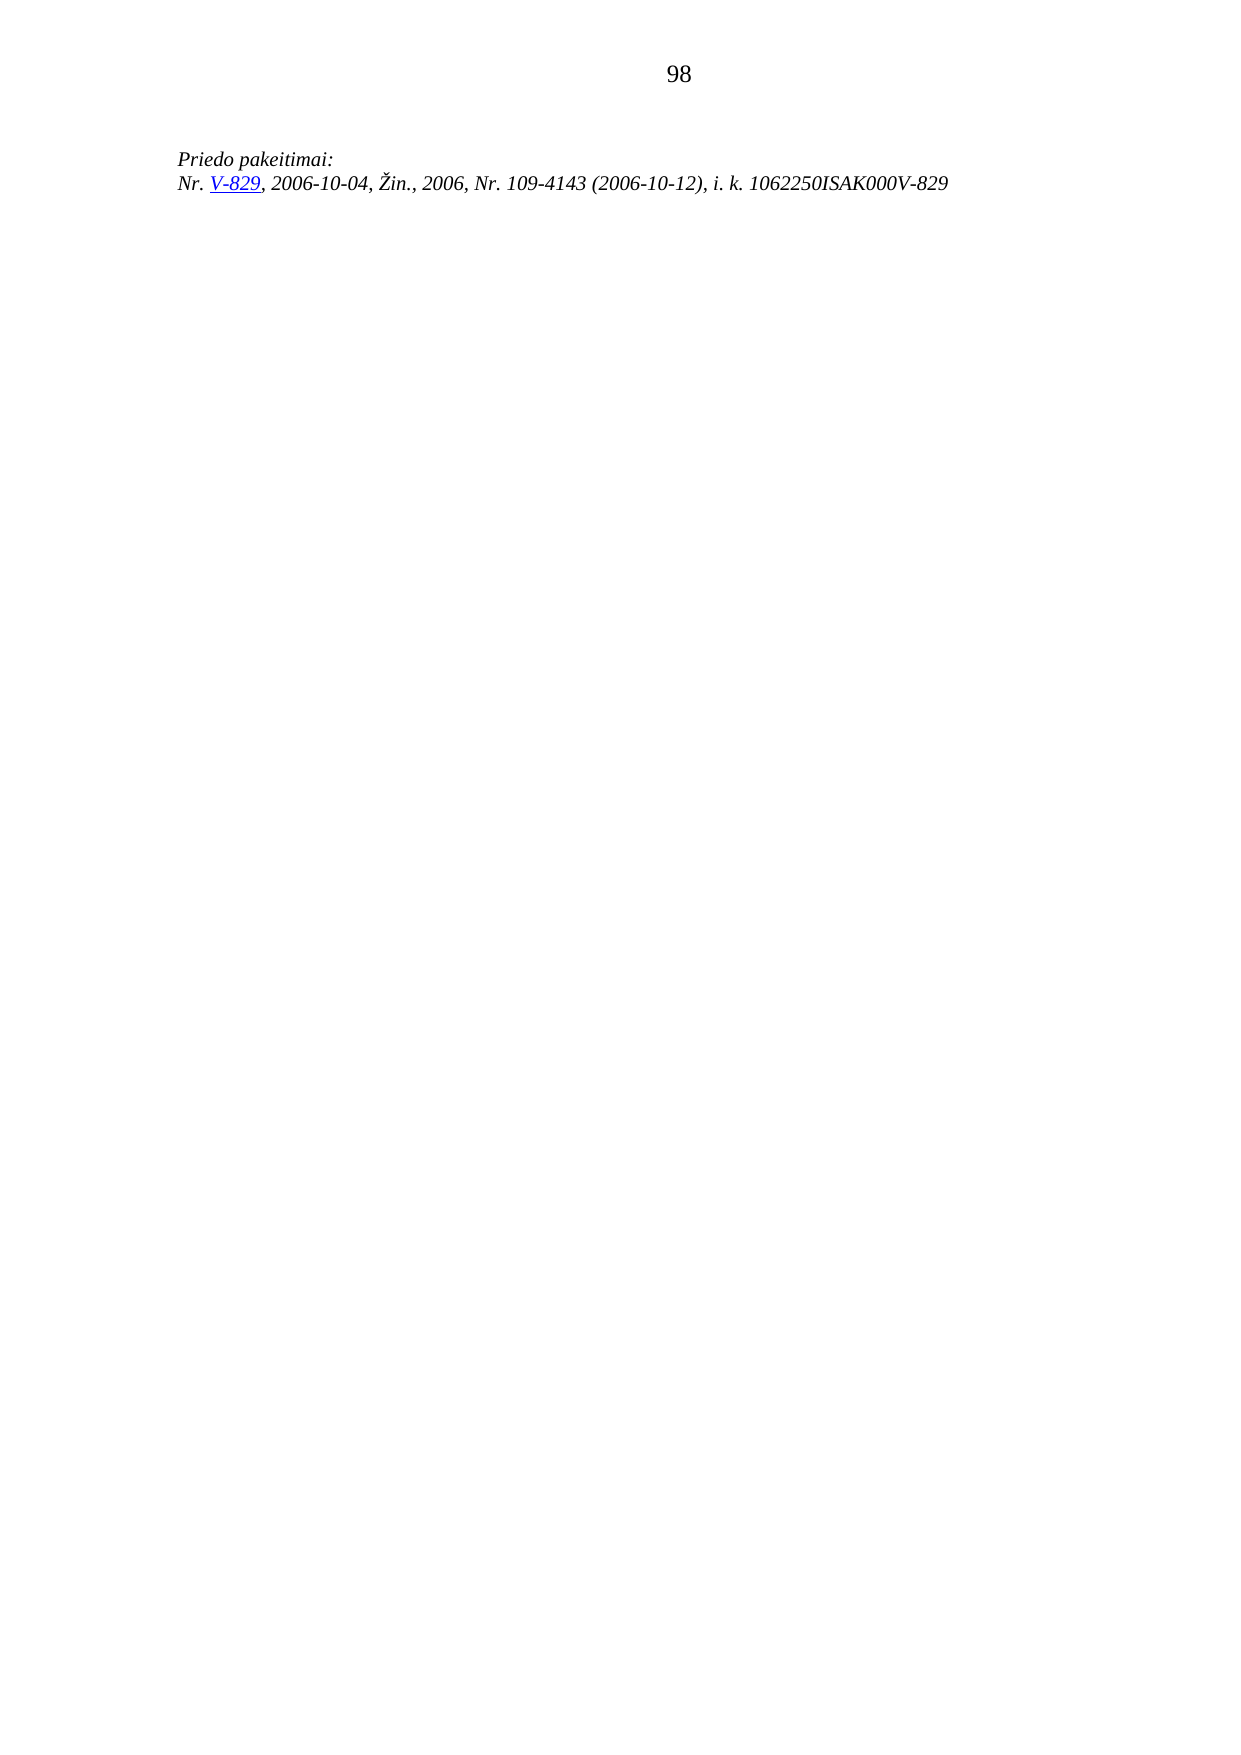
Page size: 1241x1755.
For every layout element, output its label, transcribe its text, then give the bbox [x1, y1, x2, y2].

text Priedo pakeitimai: [177, 147, 1181, 171]
text Nr. V-829, 2006-10-04, Žin., 2006, Nr. 109-4143 (2006-10-12), i. k. 1062250ISAK000V-829 [177, 171, 1181, 195]
